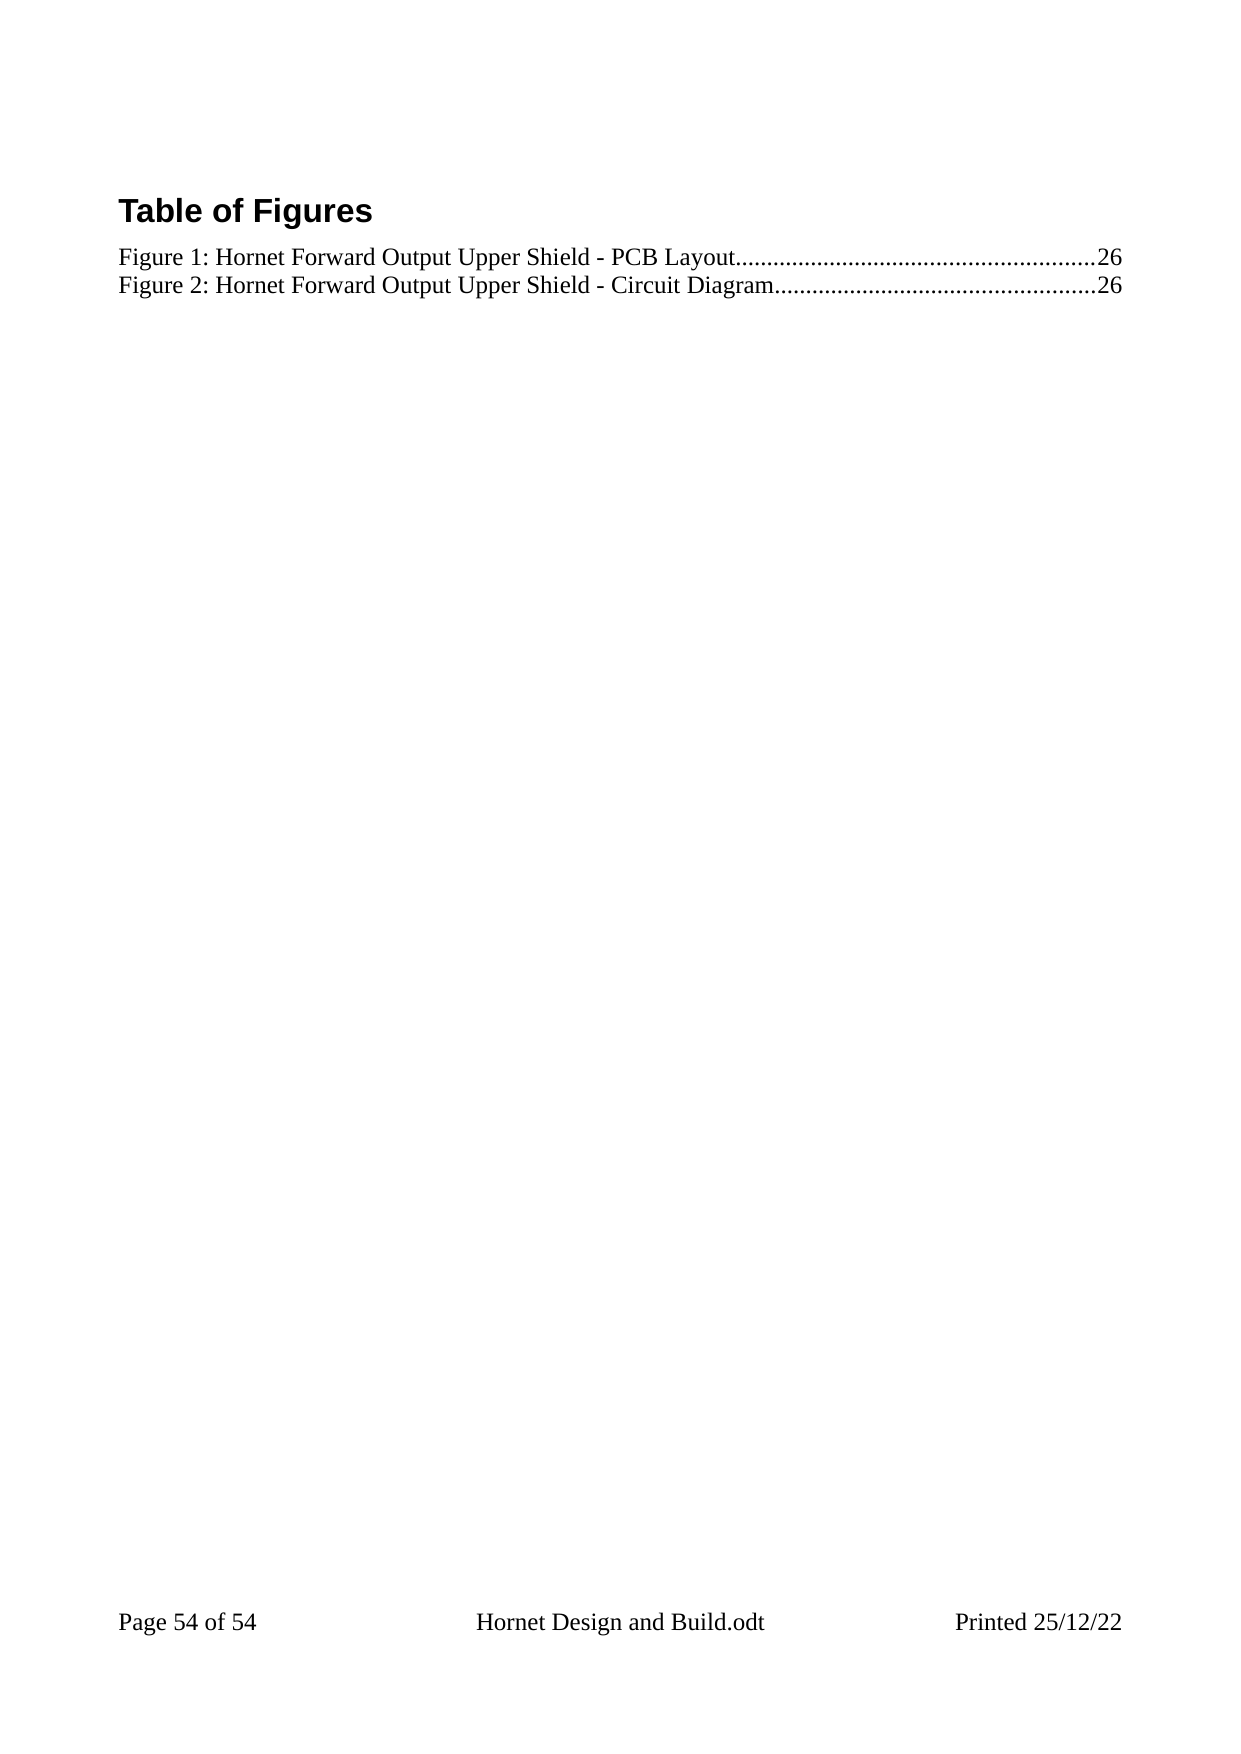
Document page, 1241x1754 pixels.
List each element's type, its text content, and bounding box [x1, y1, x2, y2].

text Figure 2: Hornet Forward Output Upper Shield - Circuit Diagram 26 [118, 270, 1122, 299]
text Figure 1: Hornet Forward Output Upper Shield - PCB Layout 26 [118, 242, 1122, 270]
subtitle Table of Figures [118, 191, 1122, 229]
